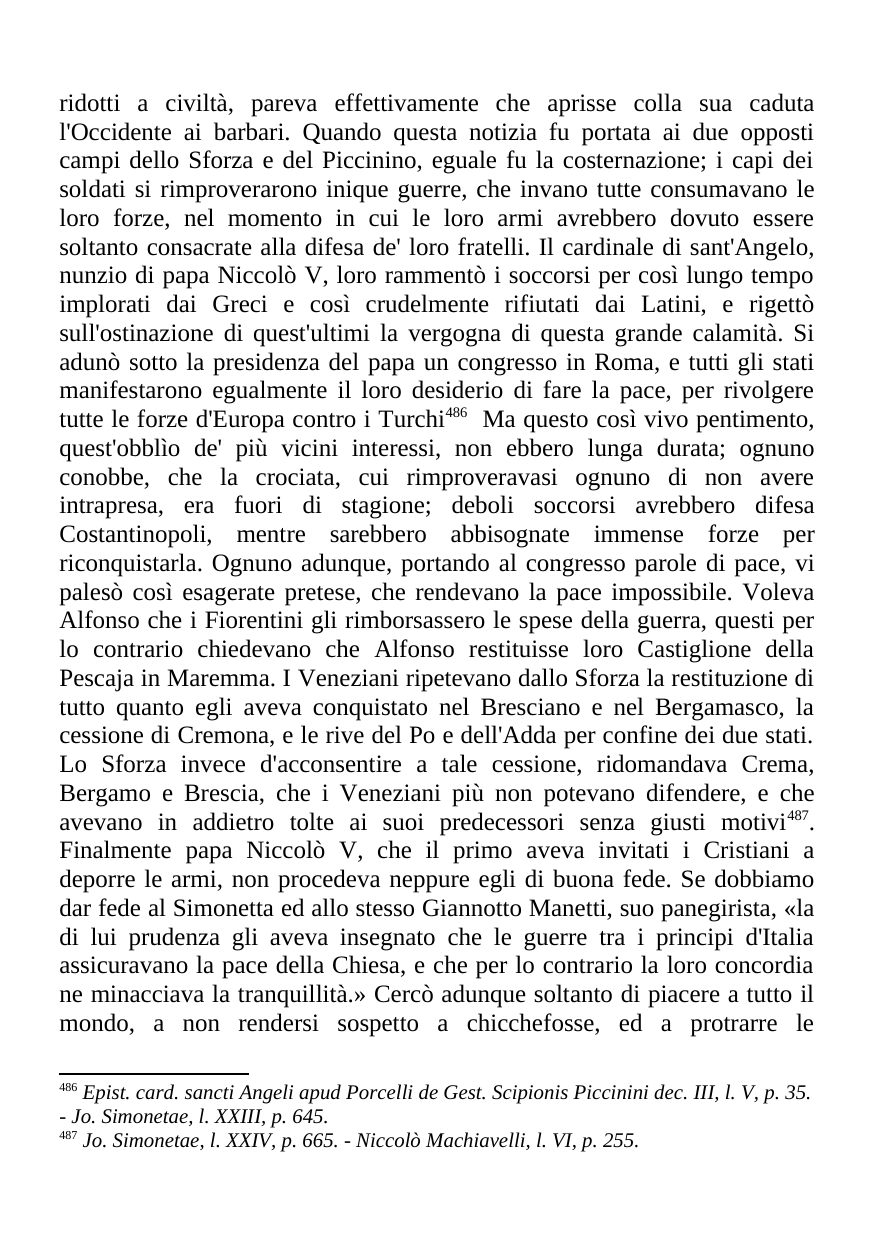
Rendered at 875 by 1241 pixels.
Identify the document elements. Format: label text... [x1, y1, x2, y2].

text Jo. Simonetae, l. XXIV, p. 665. - Niccolò Machiavelli, l. VI, p. 255. [59, 1128, 815, 1152]
text ridotti a civiltà, pareva effettivamente che aprisse colla sua caduta l'Occidente ai barbari. Quando questa notizia fu portata ai due opposti campi dello Sforza e del Piccinino, eguale fu la costernazione; i capi dei soldati si rimproverarono inique guerre, che invano tutte consumavano le loro forze, nel momento in cui le loro armi avrebbero dovuto essere soltanto consacrate alla difesa de' loro fratelli. Il cardinale di sant'Angelo, nunzio di papa Niccolò V, loro rammentò i soccorsi per così lungo tempo implorati dai Greci e così crudelmente rifiutati dai Latini, e rigettò sull'ostinazione di quest'ultimi la vergogna di questa grande calamità. Si adunò sotto la presidenza del papa un congresso in Roma, e tutti gli stati manifestarono egualmente il loro desiderio di fare la pace, per rivolgere tutte le forze d'Europa contro i Turchi Ma questo così vivo pentimento, quest'obblìo de' più vicini interessi, non ebbero lunga durata; ognuno conobbe, che la crociata, cui rimproveravasi ognuno di non avere intrapresa, era fuori di stagione; deboli soccorsi avrebbero difesa Costantinopoli, mentre sarebbero abbisognate immense forze per riconquistarla. Ognuno adunque, portando al congresso parole di pace, vi palesò così esagerate pretese, che rendevano la pace impossibile. Voleva Alfonso che i Fiorentini gli rimborsassero le spese della guerra, questi per lo contrario chiedevano che Alfonso restituisse loro Castiglione della Pescaja in Maremma. I Veneziani ripetevano dallo Sforza la restituzione di tutto quanto egli aveva conquistato nel Bresciano e nel Bergamasco, la cessione di Cremona, e le rive del Po e dell'Adda per confine dei due stati. Lo Sforza invece d'acconsentire a tale cessione, ridomandava Crema, Bergamo e Brescia, che i Veneziani più non potevano difendere, e che avevano in addietro tolte ai suoi predecessori senza giusti motivi. Finalmente papa Niccolò V, che il primo aveva invitati i Cristiani a deporre le armi, non procedeva neppure egli di buona fede. Se dobbiamo dar fede al Simonetta ed allo stesso Giannotto Manetti, suo panegirista, «la di lui prudenza gli aveva insegnato che le guerre tra i principi d'Italia assicuravano la pace della Chiesa, e che per lo contrario la loro concordia ne minacciava la tranquillità.» Cercò adunque soltanto di piacere a tutto il mondo, a non rendersi sospetto a chicchefosse, ed a protrarre le [59, 88, 815, 1037]
text Epist. card. sancti Angeli apud Porcelli de Gest. Scipionis Piccinini dec. III, l. V, p. 35. - Jo. Simonetae, l. XXIII, p. 645. [59, 1080, 815, 1128]
